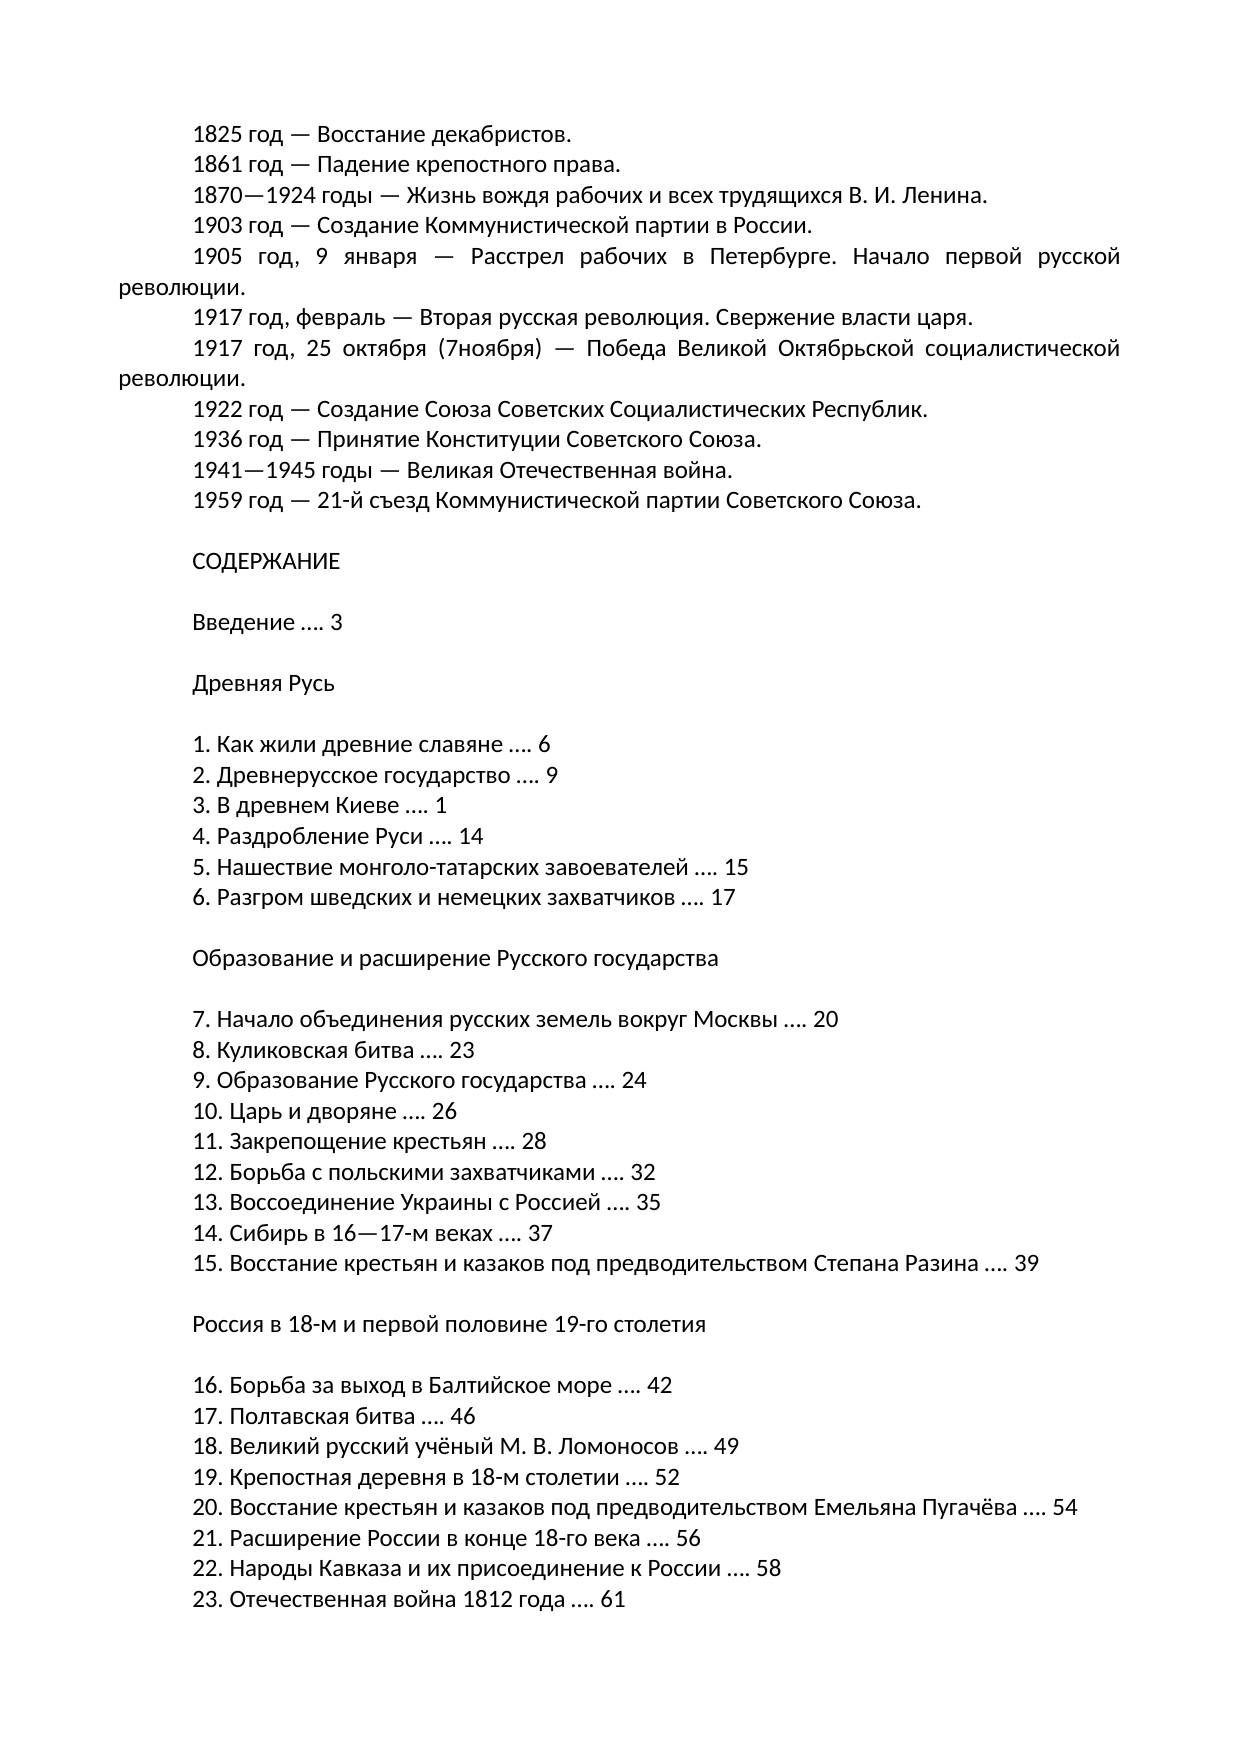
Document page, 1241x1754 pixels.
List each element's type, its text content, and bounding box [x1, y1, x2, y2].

text 2. Древнерусское государство …. 9 [118, 759, 1122, 789]
text 21. Расширение России в конце 18-го века …. 56 [118, 1522, 1122, 1553]
text 5. Нашествие монголо-татарских завоевателей …. 15 [118, 851, 1122, 881]
text 1941—1945 годы — Великая Отечественная война. [118, 454, 1122, 484]
text Древняя Русь [118, 667, 1122, 698]
text 1861 год — Падение крепостного права. [118, 149, 1122, 179]
text 12. Борьба с польскими захватчиками …. 32 [118, 1156, 1122, 1186]
text 3. В древнем Киеве …. 1 [118, 789, 1122, 820]
text 9. Образование Русского государства …. 24 [118, 1064, 1122, 1095]
text 1870—1924 годы — Жизнь вождя рабочих и всех трудящихся В. И. Ленина. [118, 179, 1122, 210]
text 19. Крепостная деревня в 18-м столетии …. 52 [118, 1461, 1122, 1492]
text 17. Полтавская битва …. 46 [118, 1400, 1122, 1431]
text 1917 год, февраль — Вторая русская революция. Свержение власти царя. [118, 301, 1122, 332]
text 6. Разгром шведских и немецких захватчиков …. 17 [118, 881, 1122, 912]
text 1905 год, 9 января — Расстрел рабочих в Петербурге. Начало первой русской революции. [118, 240, 1122, 301]
text 1. Как жили древние славяне …. 6 [118, 728, 1122, 759]
text 8. Куликовская битва …. 23 [118, 1034, 1122, 1064]
text СОДЕРЖАНИЕ [118, 545, 1122, 576]
text 23. Отечественная война 1812 года …. 61 [118, 1583, 1122, 1614]
text 10. Царь и дворяне …. 26 [118, 1095, 1122, 1125]
text 1917 год, 25 октября (7ноября) — Победа Великой Октябрьской социалистической революции. [118, 332, 1122, 393]
text 18. Великий русский учёный М. В. Ломоносов …. 49 [118, 1431, 1122, 1461]
text 15. Восстание крестьян и казаков под предводительством Степана Разина …. 39 [118, 1247, 1122, 1278]
text 1922 год — Создание Союза Советских Социалистических Республик. [118, 393, 1122, 423]
text 1936 год — Принятие Конституции Советского Союза. [118, 423, 1122, 454]
text 13. Воссоединение Украины с Россией …. 35 [118, 1186, 1122, 1217]
text 22. Народы Кавказа и их присоединение к России …. 58 [118, 1553, 1122, 1583]
text 16. Борьба за выход в Балтийское море …. 42 [118, 1369, 1122, 1400]
text 20. Восстание крестьян и казаков под предводительством Емельяна Пугачёва …. 54 [118, 1492, 1122, 1522]
text 4. Раздробление Руси …. 14 [118, 820, 1122, 851]
text Образование и расширение Русского государства [118, 942, 1122, 973]
text 11. Закрепощение крестьян …. 28 [118, 1125, 1122, 1156]
text 1825 год — Восстание декабристов. [118, 118, 1122, 149]
text 7. Начало объединения русских земель вокруг Москвы …. 20 [118, 1003, 1122, 1034]
text 14. Сибирь в 16—17-м веках …. 37 [118, 1217, 1122, 1247]
text Введение …. 3 [118, 606, 1122, 637]
text Россия в 18-м и первой половине 19-го столетия [118, 1308, 1122, 1339]
text 1959 год — 21-й съезд Коммунистической партии Советского Союза. [118, 484, 1122, 515]
text 1903 год — Создание Коммунистической партии в России. [118, 210, 1122, 240]
